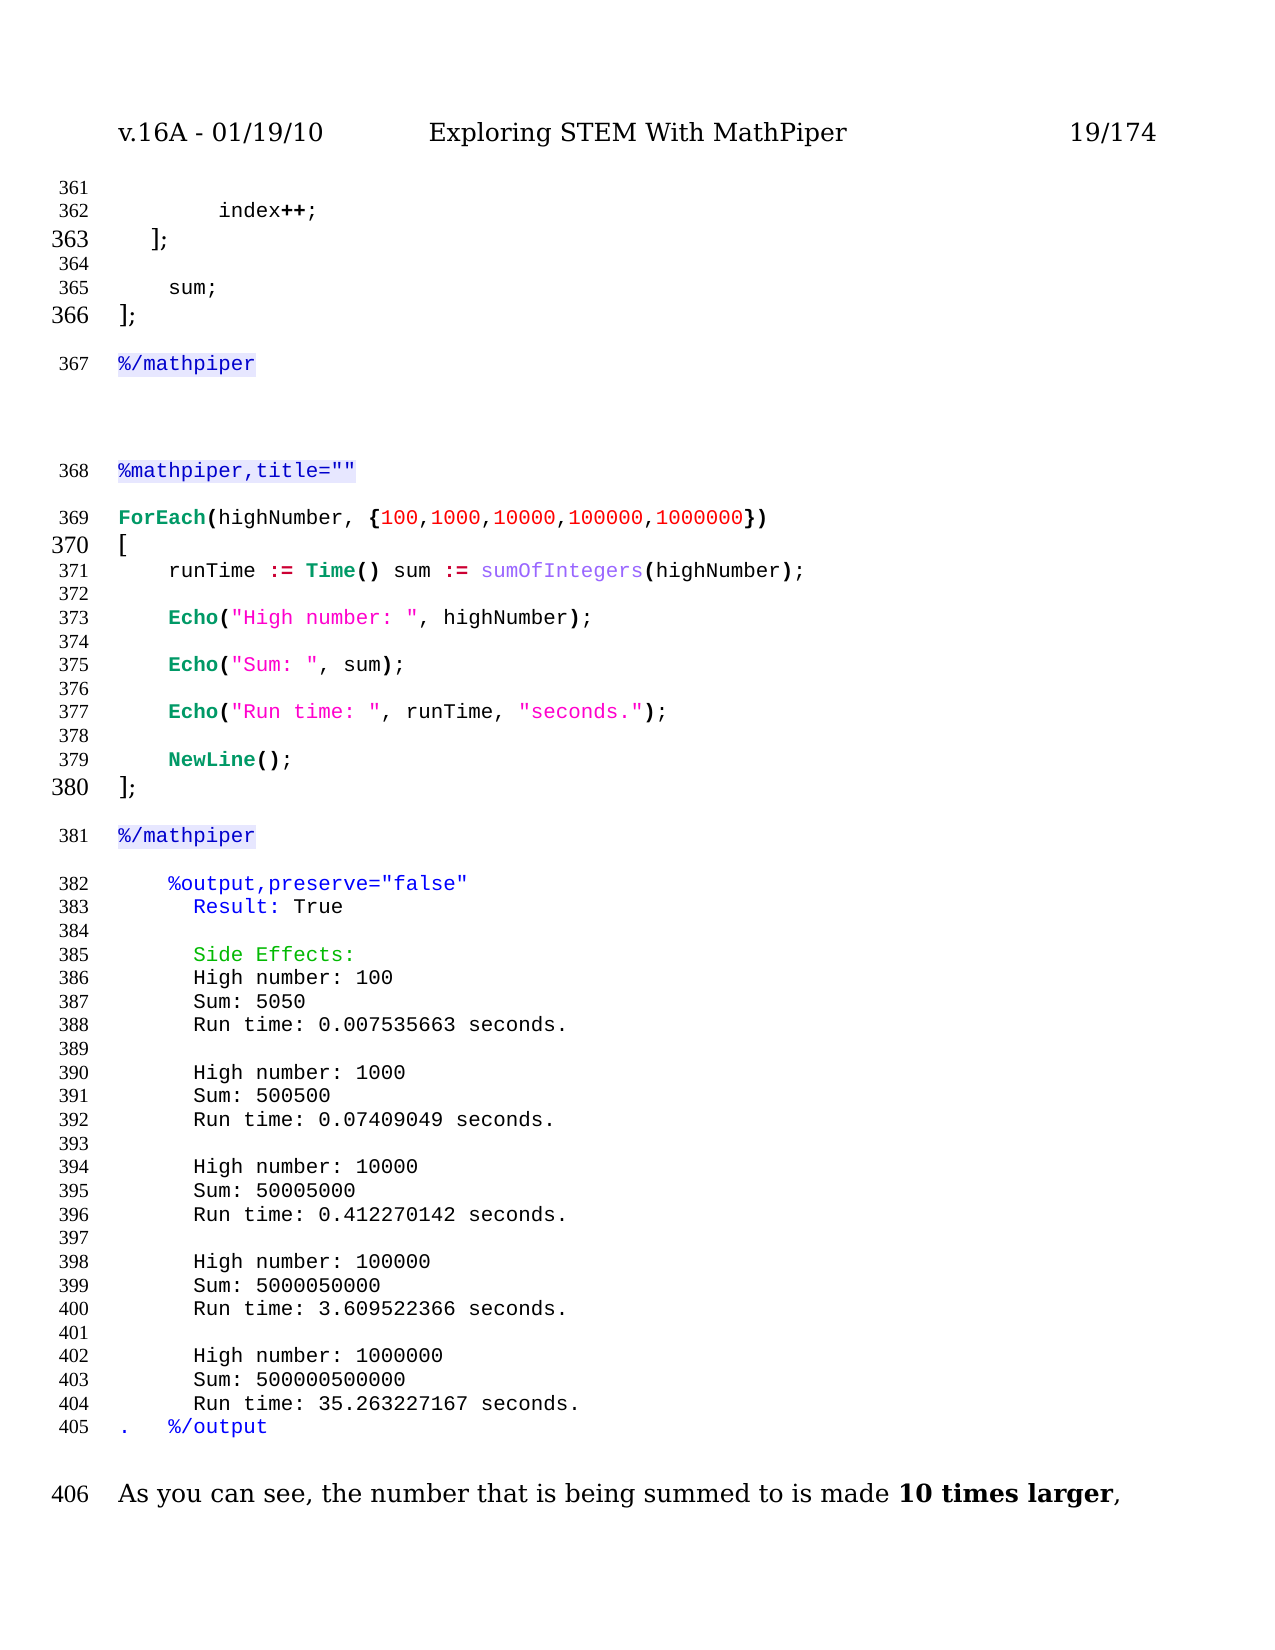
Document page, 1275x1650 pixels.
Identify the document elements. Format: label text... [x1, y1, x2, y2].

text NewLine(); [118, 749, 1157, 772]
text Run time: 0.007535663 seconds. [118, 1014, 1157, 1038]
text Sum: 500000500000 [118, 1369, 1157, 1393]
text %/mathpiper [118, 825, 1157, 849]
text High number: 100000 [118, 1251, 1157, 1274]
text ]; [118, 224, 1157, 253]
text Sum: 5000050000 [118, 1274, 1157, 1298]
text ]; [118, 301, 1157, 330]
text Run time: 0.412270142 seconds. [118, 1204, 1157, 1227]
text %/mathpiper [118, 353, 1157, 377]
text ]; [118, 772, 1157, 802]
text runTime := Time() sum := sumOfIntegers(highNumber); [118, 560, 1157, 583]
text Result: True [118, 896, 1157, 920]
text Sum: 500500 [118, 1085, 1157, 1109]
text Sum: 5050 [118, 991, 1157, 1014]
text Echo("Sum: ", sum); [118, 654, 1157, 678]
text ForEach(highNumber, {100,1000,10000,100000,1000000}) [118, 507, 1157, 531]
text Run time: 35.263227167 seconds. [118, 1393, 1157, 1416]
text High number: 1000000 [118, 1346, 1157, 1369]
text High number: 1000 [118, 1062, 1157, 1085]
text Echo("High number: ", highNumber); [118, 607, 1157, 631]
text %mathpiper,title="" [118, 459, 1157, 483]
text High number: 100 [118, 967, 1157, 991]
text Echo("Run time: ", runTime, "seconds."); [118, 702, 1157, 725]
text High number: 10000 [118, 1156, 1157, 1180]
text Sum: 50005000 [118, 1180, 1157, 1204]
text index++; [118, 200, 1157, 224]
text As you can see, the number that is being summed to is made 10 times larger, [118, 1478, 1157, 1508]
text %output,preserve="false" [118, 873, 1157, 896]
text [ [118, 531, 1157, 560]
text Run time: 0.07409049 seconds. [118, 1109, 1157, 1133]
text Run time: 3.609522366 seconds. [118, 1298, 1157, 1322]
text sum; [118, 277, 1157, 301]
text Side Effects: [118, 943, 1157, 967]
text . %/output [118, 1416, 1157, 1440]
